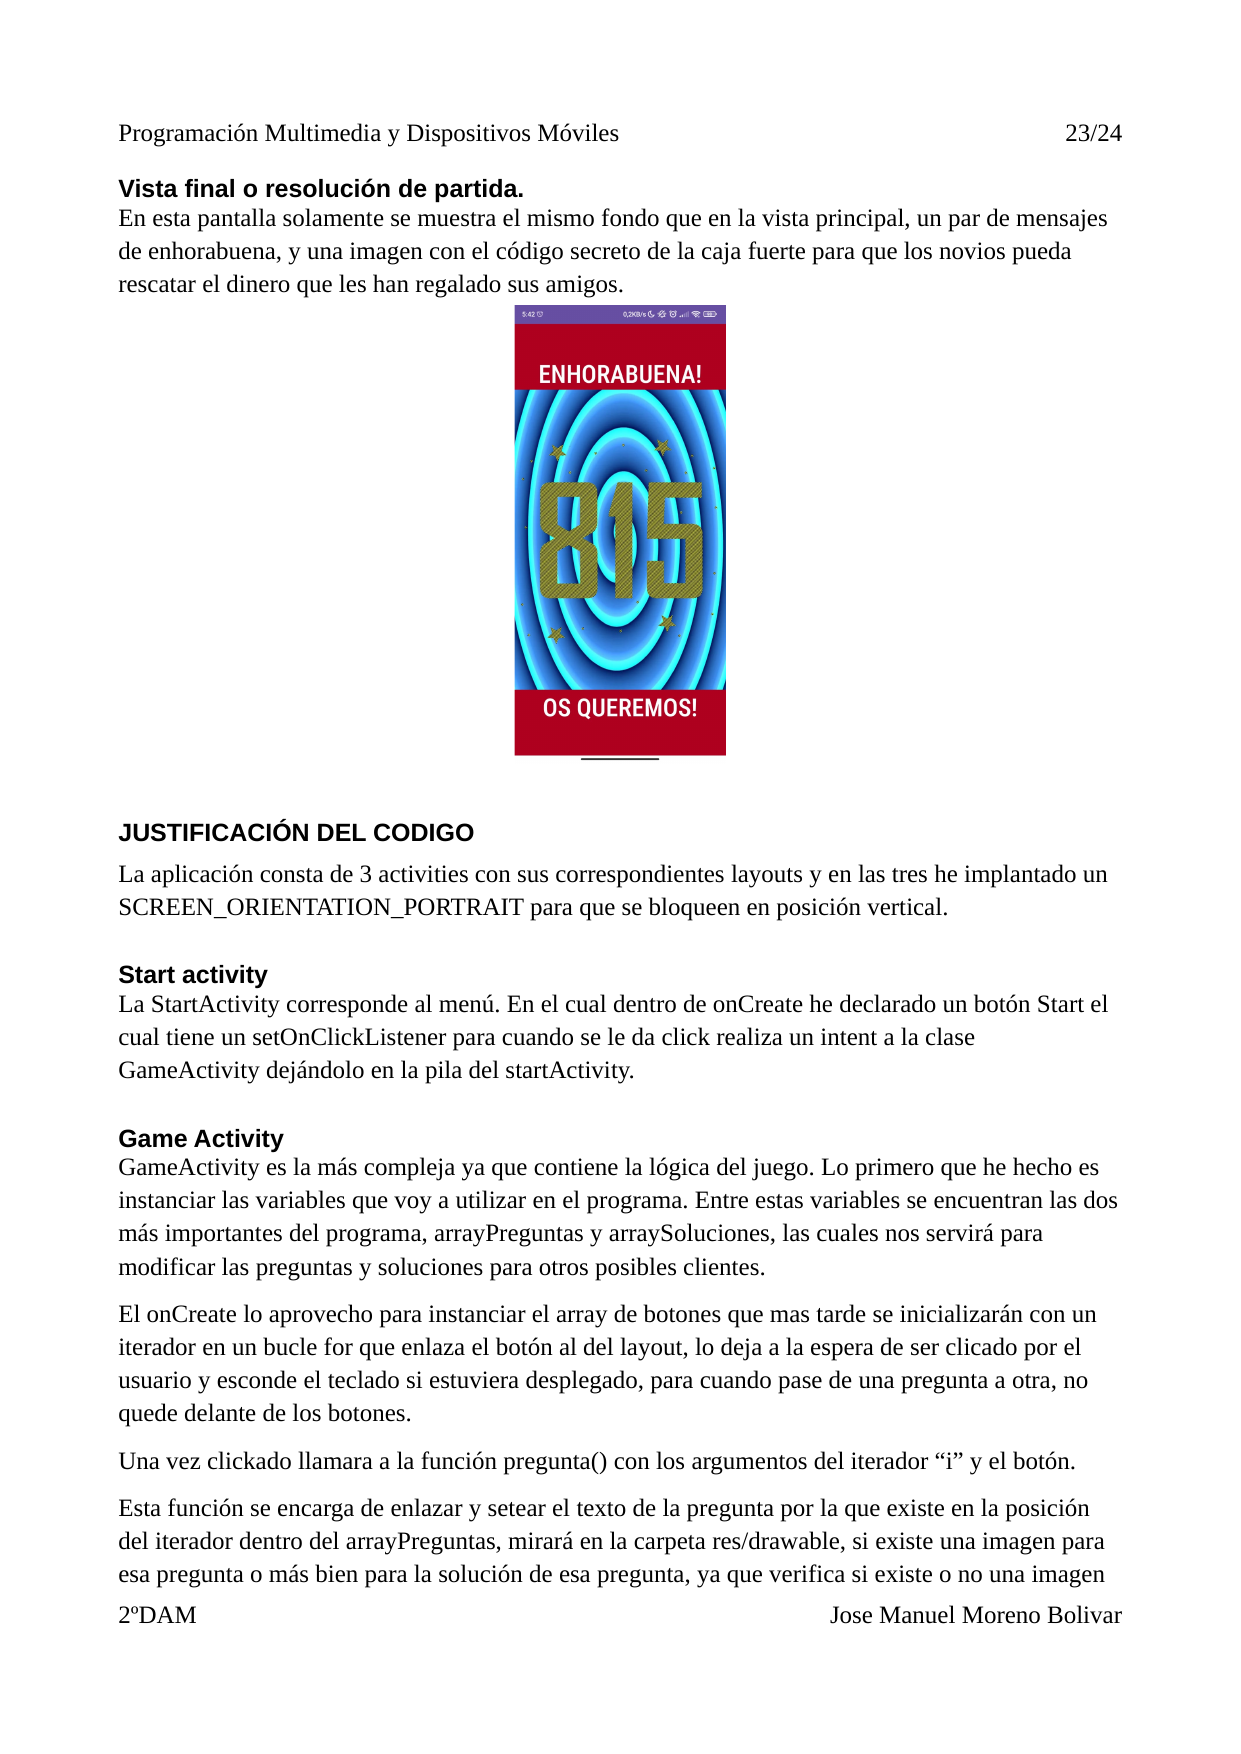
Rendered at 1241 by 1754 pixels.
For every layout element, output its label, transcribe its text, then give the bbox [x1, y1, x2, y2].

text GameActivity es la más compleja ya que contiene la lógica del juego. Lo primero que he hecho es instanciar las variables que voy a utilizar en el programa. Entre estas variables se encuentran las dos más importantes del programa, arrayPreguntas y arraySoluciones, las cuales nos servirá para modificar las preguntas y soluciones para otros posibles clientes. [118, 1152, 1122, 1280]
subtitle JUSTIFICACIÓN DEL CODIGO [118, 818, 1122, 847]
text La aplicación consta de 3 activities con sus correspondientes layouts y en las tres he implantado un SCREEN_ORIENTATION_PORTRAIT para que se bloqueen en posición vertical. [118, 859, 1122, 921]
subtitle Start activity [118, 961, 1122, 989]
text La StartActivity corresponde al menú. En el cual dentro de onCreate he declarado un botón Start el cual tiene un setOnClickListener para cuando se le da click realiza un intent a la clase GameActivity dejándolo en la pila del startActivity. [118, 989, 1122, 1084]
text En esta pantalla solamente se muestra el mismo fondo que en la vista principal, un par de mensajes de enhorabuena, y una imagen con el código secreto de la caja fuerte para que los novios pueda rescatar el dinero que les han regalado sus amigos. [118, 203, 1122, 298]
text El onCreate lo aprovecho para instanciar el array de botones que mas tarde se inicializarán con un iterador en un bucle for que enlaza el botón al del layout, lo deja a la espera de ser clicado por el usuario y esconde el teclado si estuviera desplegado, para cuando pase de una pregunta a otra, no quede delante de los botones. [118, 1299, 1122, 1427]
subtitle Vista final o resolución de partida. [118, 174, 1122, 203]
subtitle Game Activity [118, 1124, 1122, 1152]
text Esta función se encarga de enlazar y setear el texto de la pregunta por la que existe en la posición del iterador dentro del arrayPreguntas, mirará en la carpeta res/drawable, si existe una imagen para esa pregunta o más bien para la solución de esa pregunta, ya que verifica si existe o no una imagen [118, 1493, 1122, 1588]
text Una vez clickado llamara a la función pregunta() con los argumentos del iterador “i” y el botón. [118, 1446, 1122, 1474]
